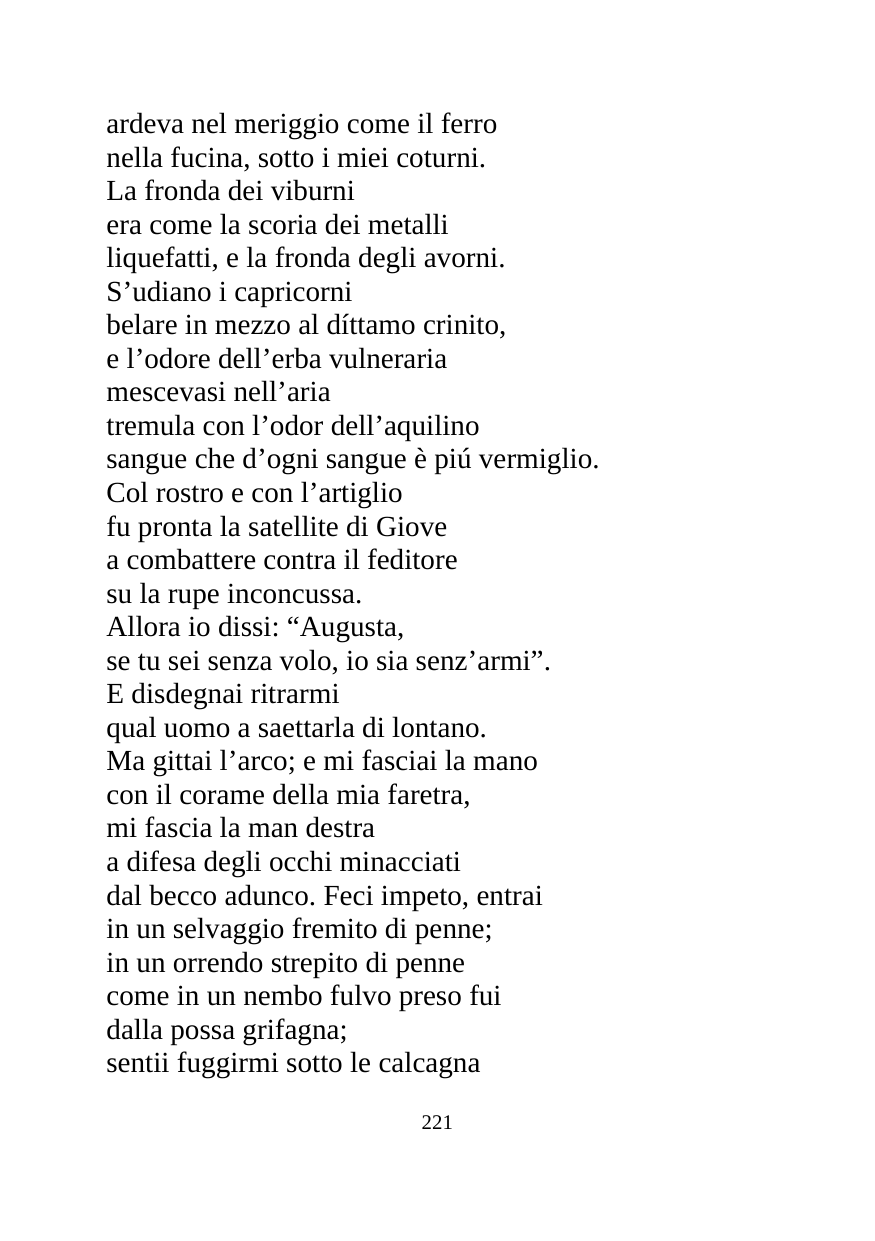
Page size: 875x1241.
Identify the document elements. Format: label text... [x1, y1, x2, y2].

text in un selvaggio fremito di penne; [106, 911, 768, 945]
text come in un nembo fulvo preso fui [106, 978, 768, 1012]
text fu pronta la satellite di Giove [106, 509, 768, 542]
text sangue che d’ogni sangue è piú vermiglio. [106, 442, 768, 475]
text belare in mezzo al díttamo crinito, [106, 307, 768, 341]
text ardeva nel meriggio come il ferro [106, 106, 768, 140]
text con il corame della mia faretra, [106, 777, 768, 811]
text se tu sei senza volo, io sia senz’armi”. [106, 643, 768, 676]
text E disdegnai ritrarmi [106, 676, 768, 710]
text Col rostro e con l’artiglio [106, 475, 768, 509]
text S’udiano i capricorni [106, 274, 768, 307]
text tremula con l’odor dell’aquilino [106, 408, 768, 442]
text su la rupe inconcussa. [106, 576, 768, 609]
text mi fascia la man destra [106, 811, 768, 844]
text Allora io dissi: “Augusta, [106, 609, 768, 643]
text a difesa degli occhi minacciati [106, 844, 768, 878]
text in un orrendo strepito di penne [106, 945, 768, 978]
text Ma gittai l’arco; e mi fasciai la mano [106, 743, 768, 777]
text qual uomo a saettarla di lontano. [106, 710, 768, 743]
text a combattere contra il feditore [106, 542, 768, 576]
text era come la scoria dei metalli [106, 207, 768, 240]
text sentii fuggirmi sotto le calcagna [106, 1045, 768, 1079]
text dal becco adunco. Feci impeto, entrai [106, 878, 768, 911]
text e l’odore dell’erba vulneraria [106, 341, 768, 374]
text liquefatti, e la fronda degli avorni. [106, 240, 768, 274]
text dalla possa grifagna; [106, 1012, 768, 1045]
text mescevasi nell’aria [106, 374, 768, 408]
text nella fucina, sotto i miei coturni. [106, 140, 768, 173]
text La fronda dei viburni [106, 173, 768, 207]
